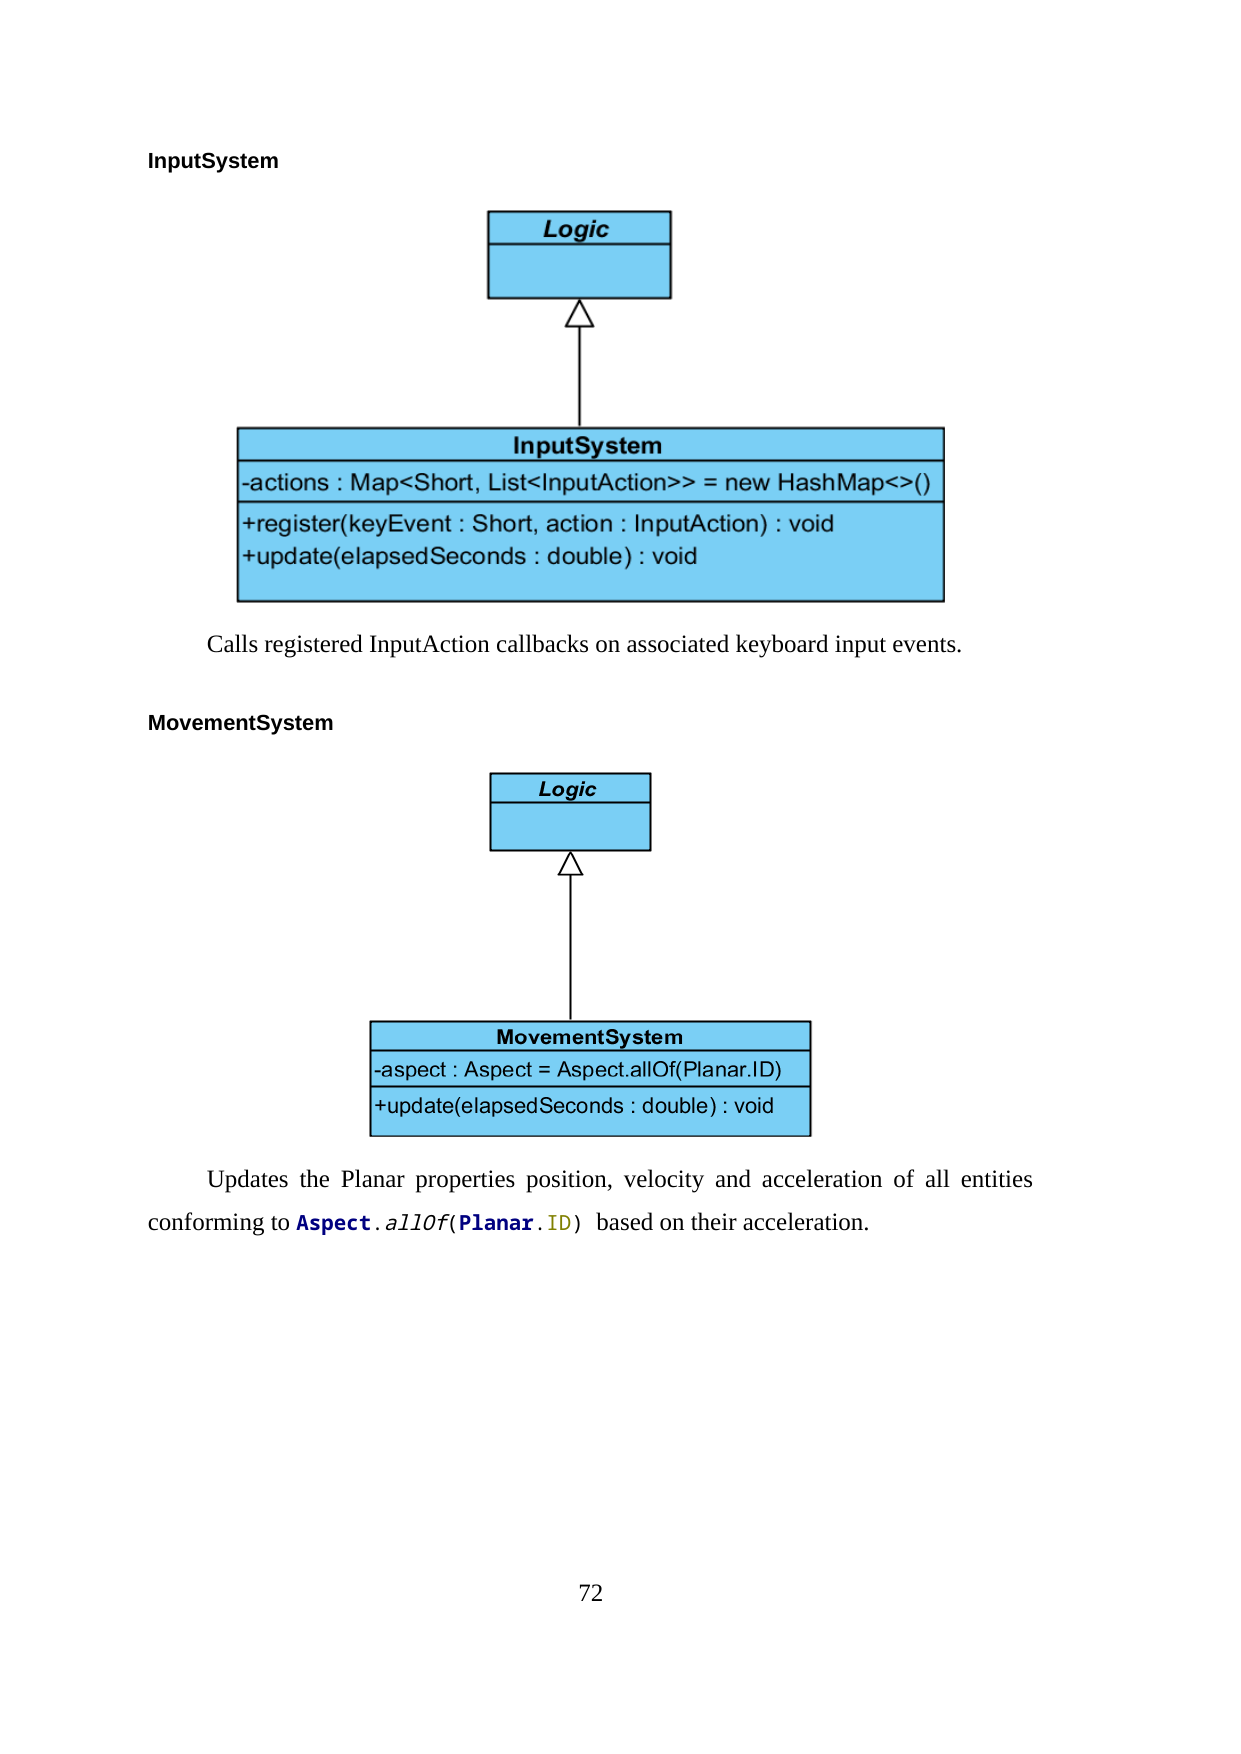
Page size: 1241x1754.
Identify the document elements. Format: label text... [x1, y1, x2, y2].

subtitle InputSystem [148, 148, 1033, 173]
text Calls registered InputAction callbacks on associated keyboard input events. [148, 629, 1033, 658]
picture [236, 210, 945, 603]
picture [369, 772, 813, 1137]
text Updates the Planar properties position, velocity and acceleration of all entities conforming to Aspect.allOf(Planar.ID) based on their acceleration. [148, 1164, 1033, 1236]
subtitle MovementSystem [148, 710, 1033, 735]
